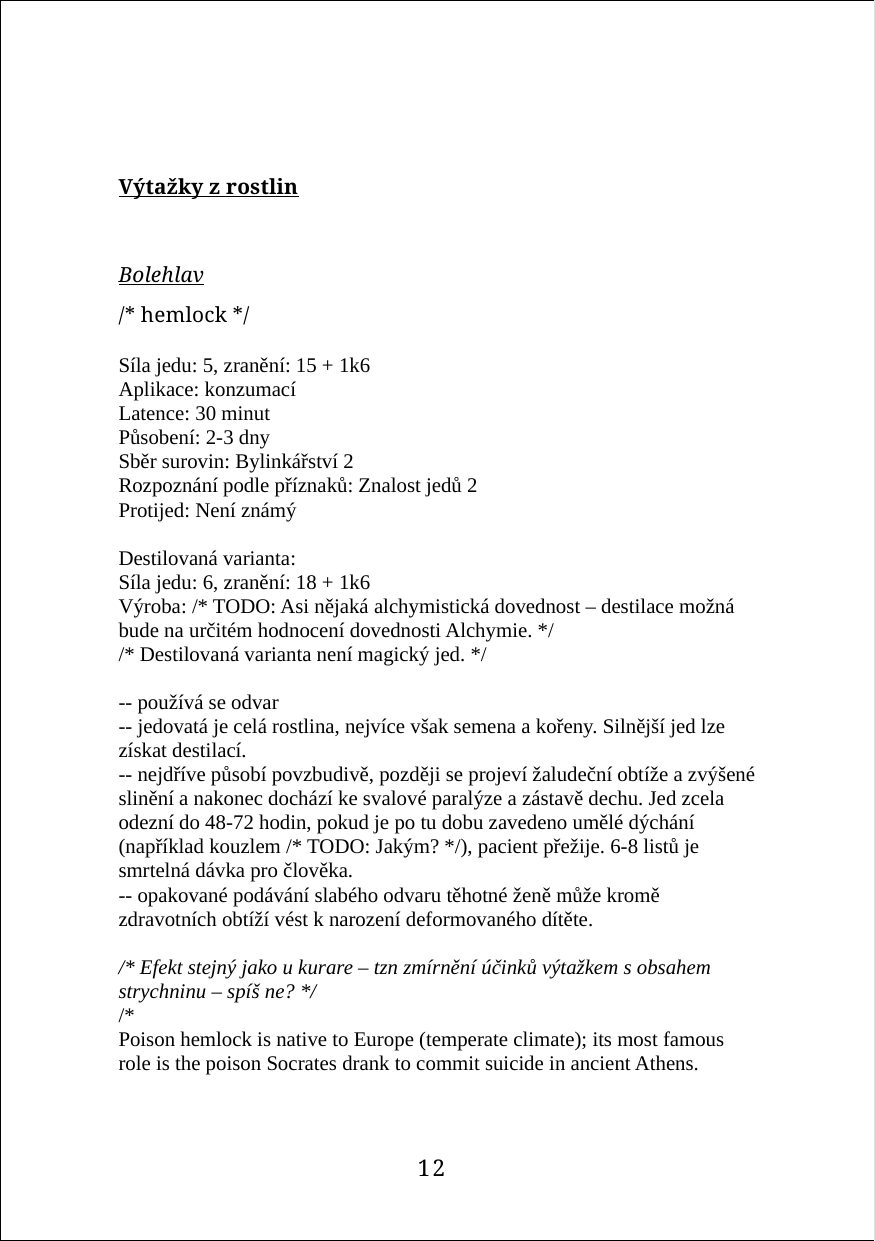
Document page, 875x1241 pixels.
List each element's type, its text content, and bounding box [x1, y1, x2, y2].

text Rozpoznání podle příznaků: Znalost jedů 2 [118, 473, 756, 497]
text Protijed: Není známý [118, 497, 756, 522]
text /* hemlock */ [118, 300, 756, 328]
text Aplikace: konzumací [118, 377, 756, 401]
text Výroba: /* TODO: Asi nějaká alchymistická dovednost – destilace možná bude na určitém hodnocení dovednosti Alchymie. */ [118, 594, 756, 642]
text Latence: 30 minut [118, 401, 756, 425]
text /* [118, 1003, 756, 1027]
text Síla jedu: 6, zranění: 18 + 1k6 [118, 570, 756, 594]
subtitle Bolehlav [118, 260, 756, 288]
text -- nejdříve působí povzbudivě, později se projeví žaludeční obtíže a zvýšené slinění a nakonec dochází ke svalové paralýze a zástavě dechu. Jed zcela odezní do 48-72 hodin, pokud je po tu dobu zavedeno umělé dýchání (například kouzlem /* TODO: Jakým? */), pacient přežije. 6-8 listů je smrtelná dávka pro člověka. [118, 762, 756, 882]
subtitle Výtažky z rostlin [118, 172, 756, 200]
text /* Destilovaná varianta není magický jed. */ [118, 642, 756, 666]
text Sběr surovin: Bylinkářství 2 [118, 449, 756, 473]
text Poison hemlock is native to Europe (temperate climate); its most famous role is the poison Socrates drank to commit suicide in ancient Athens. [118, 1027, 756, 1075]
text Destilovaná varianta: [118, 546, 756, 570]
text Působení: 2-3 dny [118, 425, 756, 449]
text /* Efekt stejný jako u kurare – tzn zmírnění účinků výtažkem s obsahem strychninu – spíš ne? */ [118, 955, 756, 1003]
text -- opakované podávání slabého odvaru těhotné ženě může kromě zdravotních obtíží vést k narození deformovaného dítěte. [118, 882, 756, 931]
text -- používá se odvar [118, 690, 756, 714]
text Síla jedu: 5, zranění: 15 + 1k6 [118, 353, 756, 377]
text -- jedovatá je celá rostlina, nejvíce však semena a kořeny. Silnější jed lze získat destilací. [118, 714, 756, 762]
